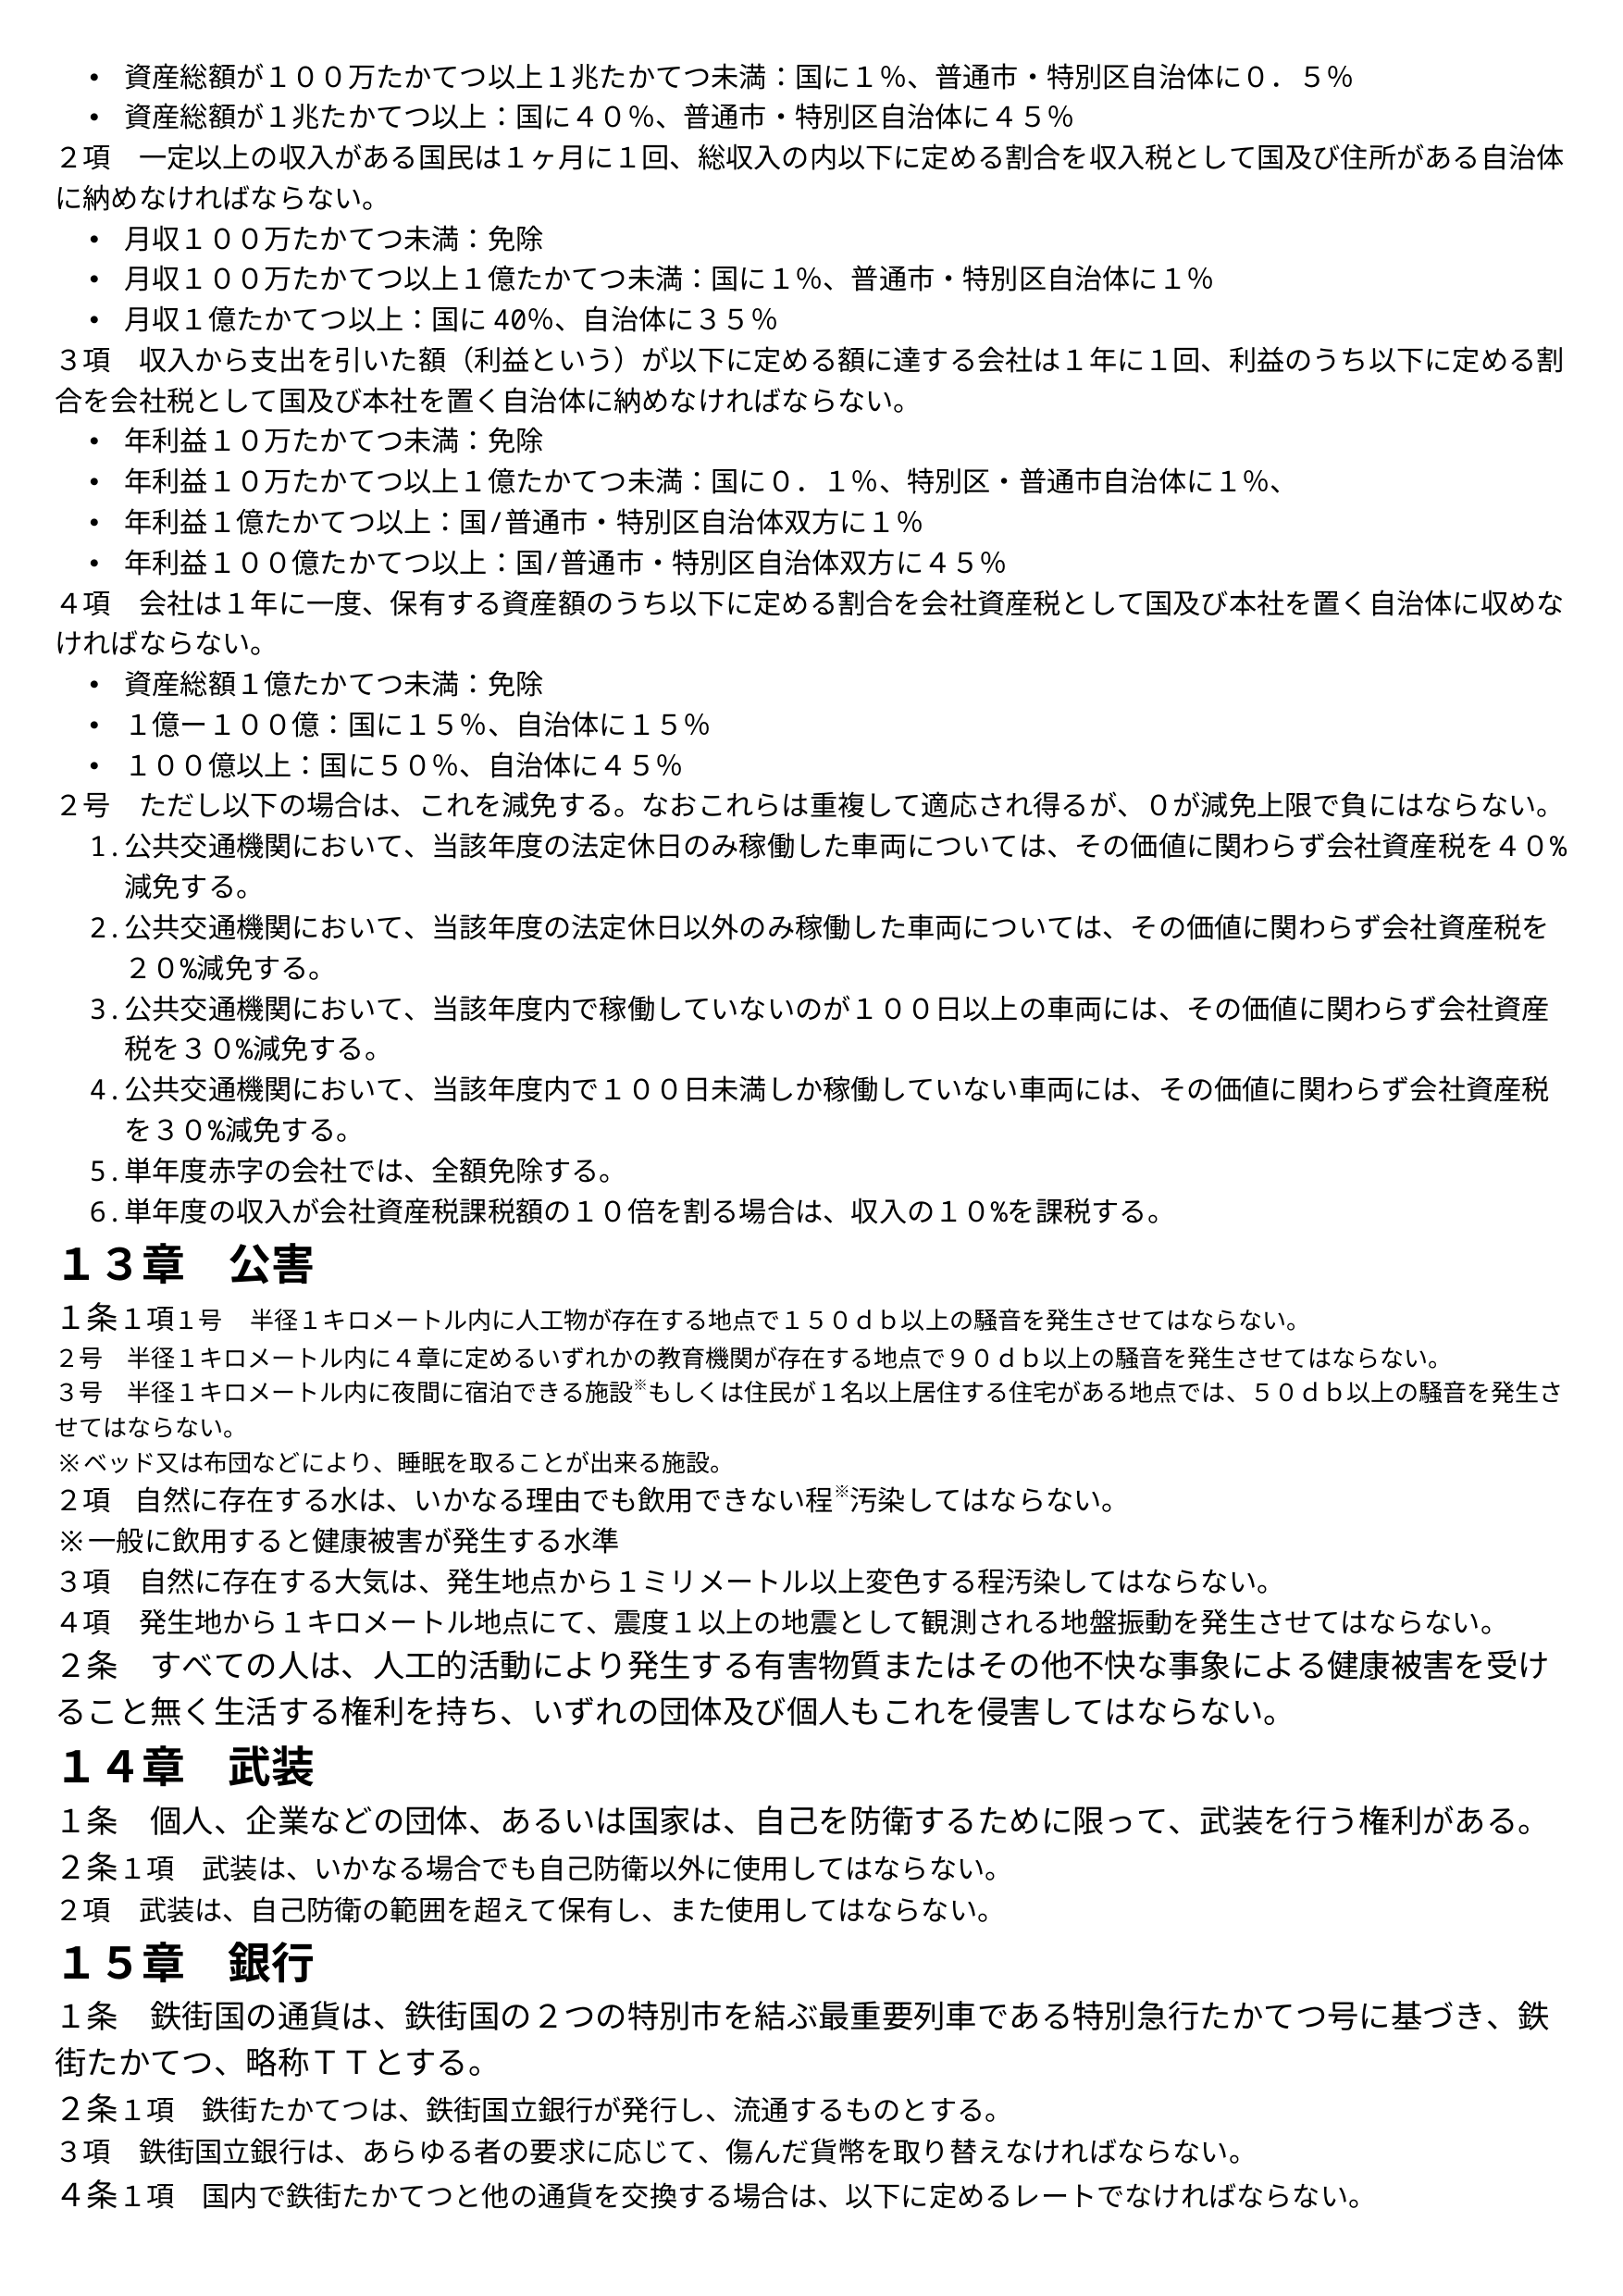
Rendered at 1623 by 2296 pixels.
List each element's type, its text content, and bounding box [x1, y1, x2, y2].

text ３項 収入から支出を引いた額（利益という）が以下に定める額に達する会社は１年に１回、利益のうち以下に定める割合を会社税として国及び本社を置く自治体に納めなければならない。 [55, 338, 1568, 419]
text １５章 銀行 [55, 1929, 1568, 1992]
list 資産総額１億たかてつ未満：免除 [90, 663, 1568, 702]
list 年利益１０万たかてつ未満：免除 [90, 419, 1568, 460]
text ※一般に飲用すると健康被害が発生する水準 [55, 1520, 1568, 1559]
text １３章 公害 [55, 1230, 1568, 1293]
text ２項 一定以上の収入がある国民は１ヶ月に１回、総収入の内以下に定める割合を収入税として国及び住所がある自治体に納めなければならない。 [55, 136, 1568, 217]
text ２号 ただし以下の場合は、これを減免する。なおこれらは重複して適応され得るが、０が減免上限で負にはならない。 [55, 784, 1568, 825]
list 年利益１０万たかてつ以上１億たかてつ未満：国に０．１％、特別区・普通市自治体に１％、 [90, 460, 1568, 500]
list １００億以上：国に５０％、自治体に４５％ [90, 743, 1568, 784]
text １条１項１号 半径１キロメートル内に人工物が存在する地点で１５０ｄｂ以上の騒音を発生させてはならない。 [55, 1293, 1568, 1339]
text １条 鉄街国の通貨は、鉄街国の２つの特別市を結ぶ最重要列車である特別急行たかてつ号に基づき、鉄街たかてつ、略称ＴＴとする。 [55, 1992, 1568, 2083]
text ４項 会社は１年に一度、保有する資産額のうち以下に定める割合を会社資産税として国及び本社を置く自治体に収めなければならない。 [55, 581, 1568, 663]
list 年利益１億たかてつ以上：国/普通市・特別区自治体双方に１％ [90, 500, 1568, 540]
text ２条１項 鉄街たかてつは、鉄街国立銀行が発行し、流通するものとする。 [55, 2083, 1568, 2129]
list 公共交通機関において、当該年度内で１００日未満しか稼働していない車両には、その価値に関わらず会社資産税を３０%減免する。 [90, 1068, 1568, 1148]
list 公共交通機関において、当該年度内で稼働していないのが１００日以上の車両には、その価値に関わらず会社資産税を３０%減免する。 [90, 987, 1568, 1068]
list 年利益１００億たかてつ以上：国/普通市・特別区自治体双方に４５％ [90, 540, 1568, 581]
text １４章 武装 [55, 1732, 1568, 1795]
text ２項 武装は、自己防衛の範囲を超えて保有し、また使用してはならない。 [55, 1888, 1568, 1929]
text ４条１項 国内で鉄街たかてつと他の通貨を交換する場合は、以下に定めるレートでなければならない。 [55, 2170, 1568, 2215]
text ２条１項 武装は、いかなる場合でも自己防衛以外に使用してはならない。 [55, 1842, 1568, 1888]
list 月収１００万たかてつ未満：免除 [90, 217, 1568, 257]
text ３号 半径１キロメートル内に夜間に宿泊できる施設※もしくは住民が１名以上居住する住宅がある地点では、５０ｄｂ以上の騒音を発生させてはならない。 [55, 1373, 1568, 1444]
list 資産総額が１兆たかてつ以上：国に４０％、普通市・特別区自治体に４５％ [90, 95, 1568, 136]
list 単年度赤字の会社では、全額免除する。 [90, 1148, 1568, 1189]
list 資産総額が１００万たかてつ以上１兆たかてつ未満：国に１％、普通市・特別区自治体に０．５％ [90, 55, 1568, 95]
text ２条 すべての人は、人工的活動により発生する有害物質またはその他不快な事象による健康被害を受けること無く生活する権利を持ち、いずれの団体及び個人もこれを侵害してはならない。 [55, 1641, 1568, 1732]
text ３項 自然に存在する大気は、発生地点から１ミリメートル以上変色する程汚染してはならない。 [55, 1559, 1568, 1600]
text ※ベッド又は布団などにより、睡眠を取ることが出来る施設。 [55, 1444, 1568, 1479]
list 月収１００万たかてつ以上１億たかてつ未満：国に１％、普通市・特別区自治体に１％ [90, 257, 1568, 298]
list 月収１億たかてつ以上：国に40％、自治体に３５％ [90, 298, 1568, 338]
text ４項 発生地から１キロメートル地点にて、震度１以上の地震として観測される地盤振動を発生させてはならない。 [55, 1600, 1568, 1641]
list 単年度の収入が会社資産税課税額の１０倍を割る場合は、収入の１０%を課税する。 [90, 1189, 1568, 1230]
text ２号 半径１キロメートル内に４章に定めるいずれかの教育機関が存在する地点で９０ｄｂ以上の騒音を発生させてはならない。 [55, 1339, 1568, 1373]
list 公共交通機関において、当該年度の法定休日のみ稼働した車両については、その価値に関わらず会社資産税を４０%減免する。 [90, 825, 1568, 905]
list １億ー１００億：国に１５％、自治体に１５％ [90, 702, 1568, 743]
text ２項 自然に存在する水は、いかなる理由でも飲用できない程※汚染してはならない。 [55, 1479, 1568, 1520]
list 公共交通機関において、当該年度の法定休日以外のみ稼働した車両については、その価値に関わらず会社資産税を２０%減免する。 [90, 905, 1568, 987]
text １条 個人、企業などの団体、あるいは国家は、自己を防衛するために限って、武装を行う権利がある。 [55, 1795, 1568, 1842]
text ３項 鉄街国立銀行は、あらゆる者の要求に応じて、傷んだ貨幣を取り替えなければならない。 [55, 2129, 1568, 2170]
